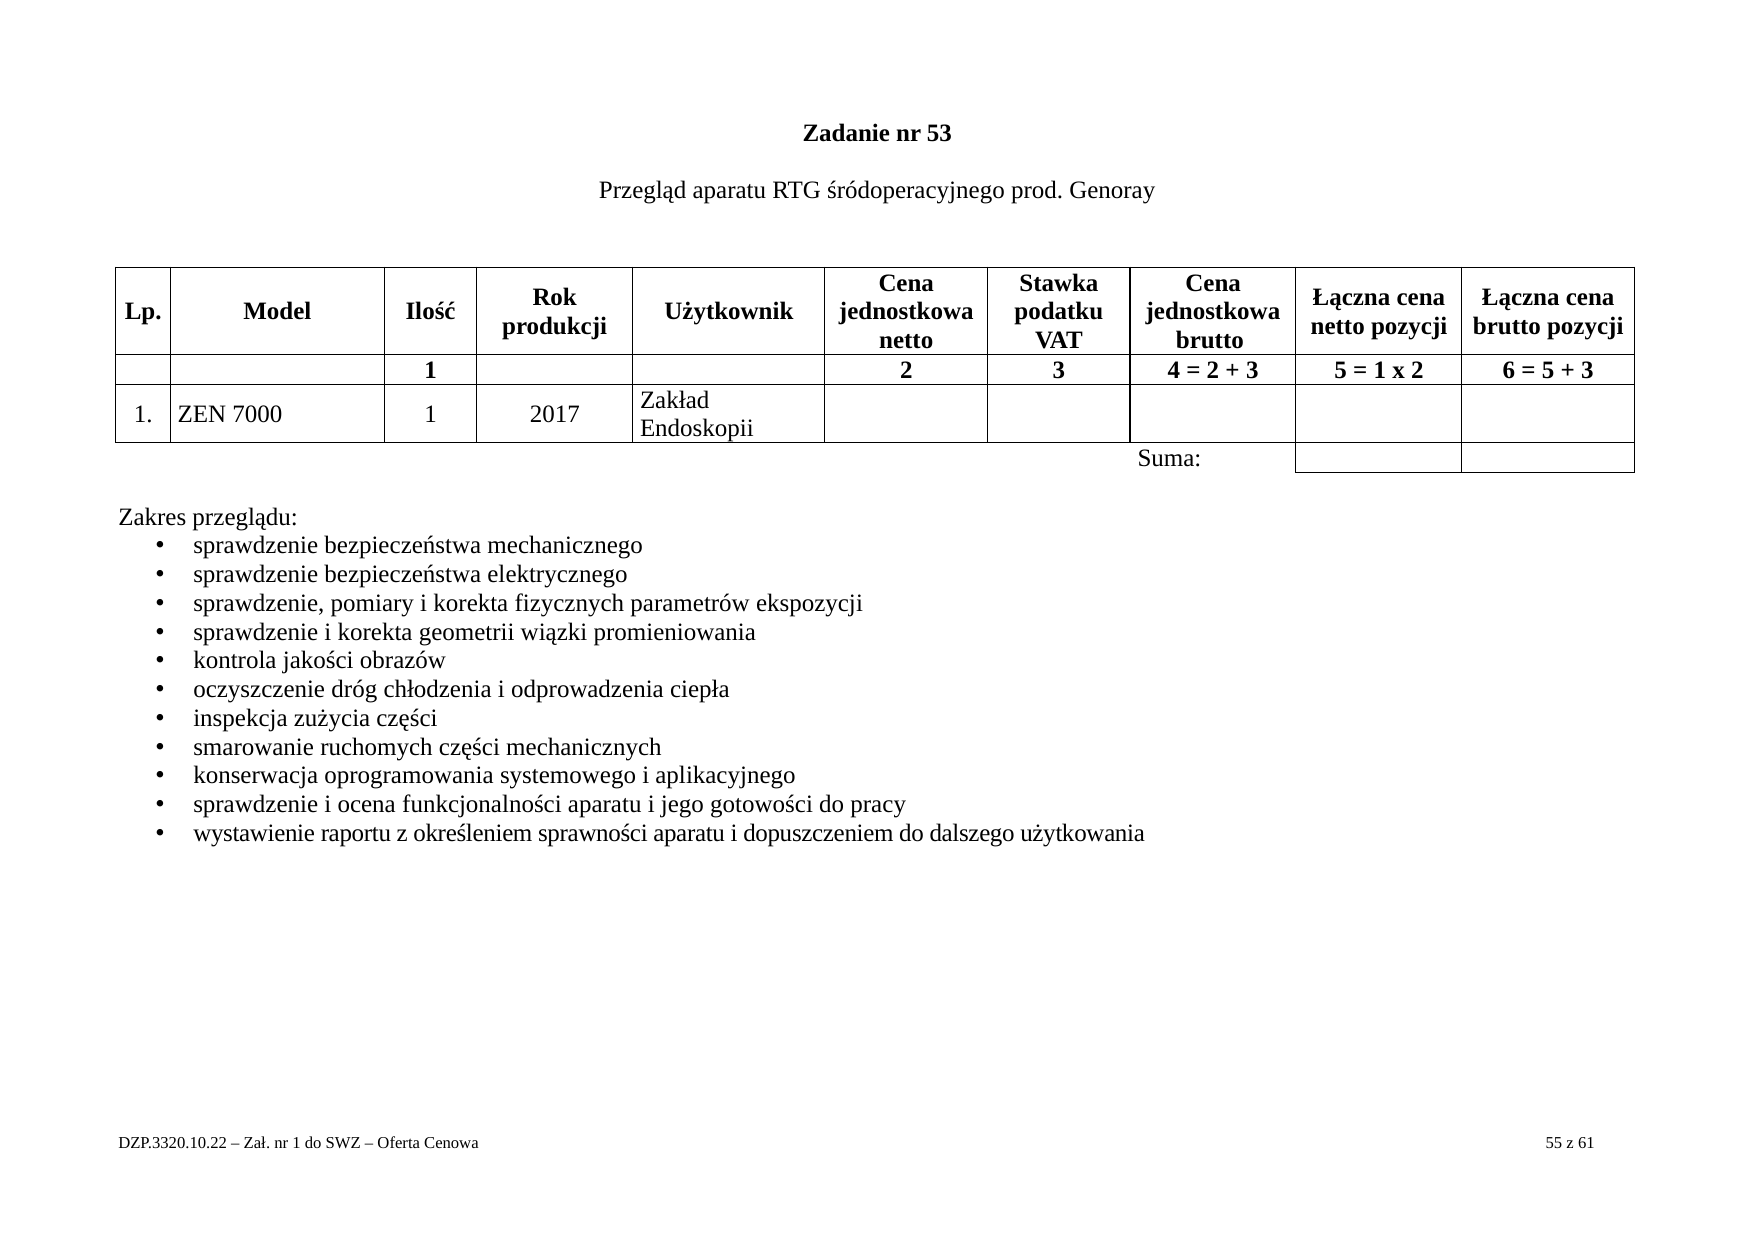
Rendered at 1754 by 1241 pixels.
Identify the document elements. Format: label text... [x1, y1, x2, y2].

table_cell [825, 385, 987, 442]
table_cell [116, 355, 170, 384]
table_cell 1. [116, 385, 170, 442]
table_cell 4 = 2 + 3 [1131, 355, 1295, 384]
table_header Ilość [385, 268, 476, 354]
table_cell [1296, 443, 1461, 472]
table_cell ZEN 7000 [171, 385, 384, 442]
table_cell 2017 [477, 385, 632, 442]
list inspekcja zużycia części [156, 703, 1636, 732]
list sprawdzenie i ocena funkcjonalności aparatu i jego gotowości do pracy [156, 789, 1636, 818]
table_cell 5 = 1 x 2 [1296, 355, 1461, 384]
table_cell [987, 443, 1130, 472]
table_header Użytkownik [633, 268, 824, 354]
table_cell [1131, 385, 1295, 442]
table_header Łączna cena netto pozycji [1296, 268, 1461, 354]
list sprawdzenie i korekta geometrii wiązki promieniowania [156, 617, 1636, 646]
title Zadanie nr 53 [118, 118, 1636, 147]
table_cell [633, 355, 824, 384]
table_cell Zakład Endoskopii [633, 385, 824, 442]
table_cell [116, 443, 170, 472]
list kontrola jakości obrazów [156, 646, 1636, 674]
table_cell [170, 443, 384, 472]
list oczyszczenie dróg chłodzenia i odprowadzenia ciepła [156, 674, 1636, 703]
table_cell 6 = 5 + 3 [1462, 355, 1634, 384]
table_cell [1296, 385, 1461, 442]
list sprawdzenie bezpieczeństwa elektrycznego [156, 559, 1636, 588]
table_cell 3 [988, 355, 1129, 384]
list smarowanie ruchomych części mechanicznych [156, 732, 1636, 761]
table_header Lp. [116, 268, 170, 354]
table_cell [1462, 385, 1634, 442]
title Przegląd aparatu RTG śródoperacyjnego prod. Genoray [118, 176, 1636, 204]
table_header Stawka podatku VAT [988, 268, 1129, 354]
table_header Cena jednostkowa netto [825, 268, 987, 354]
table_header Łączna cena brutto pozycji [1462, 268, 1634, 354]
list sprawdzenie, pomiary i korekta fizycznych parametrów ekspozycji [156, 588, 1636, 617]
table_header Cena jednostkowa brutto [1131, 268, 1295, 354]
text Zakres przeglądu: [118, 502, 1636, 531]
list sprawdzenie bezpieczeństwa mechanicznego [156, 531, 1636, 559]
table_cell [633, 443, 825, 472]
table_cell [476, 443, 632, 472]
table_cell Suma: [1130, 443, 1295, 472]
table_header Model [171, 268, 384, 354]
table_cell [477, 355, 632, 384]
table_header Rok produkcji [477, 268, 632, 354]
table_cell [1462, 443, 1634, 472]
list konserwacja oprogramowania systemowego i aplikacyjnego [156, 761, 1636, 789]
table_cell 1 [385, 355, 476, 384]
table_cell 1 [385, 385, 476, 442]
table_cell 2 [825, 355, 987, 384]
table_cell [988, 385, 1129, 442]
table_cell [384, 443, 476, 472]
table_cell [825, 443, 987, 472]
list wystawienie raportu z określeniem sprawności aparatu i dopuszczeniem do dalszego użytkowania [156, 818, 1636, 847]
table_cell [171, 355, 384, 384]
